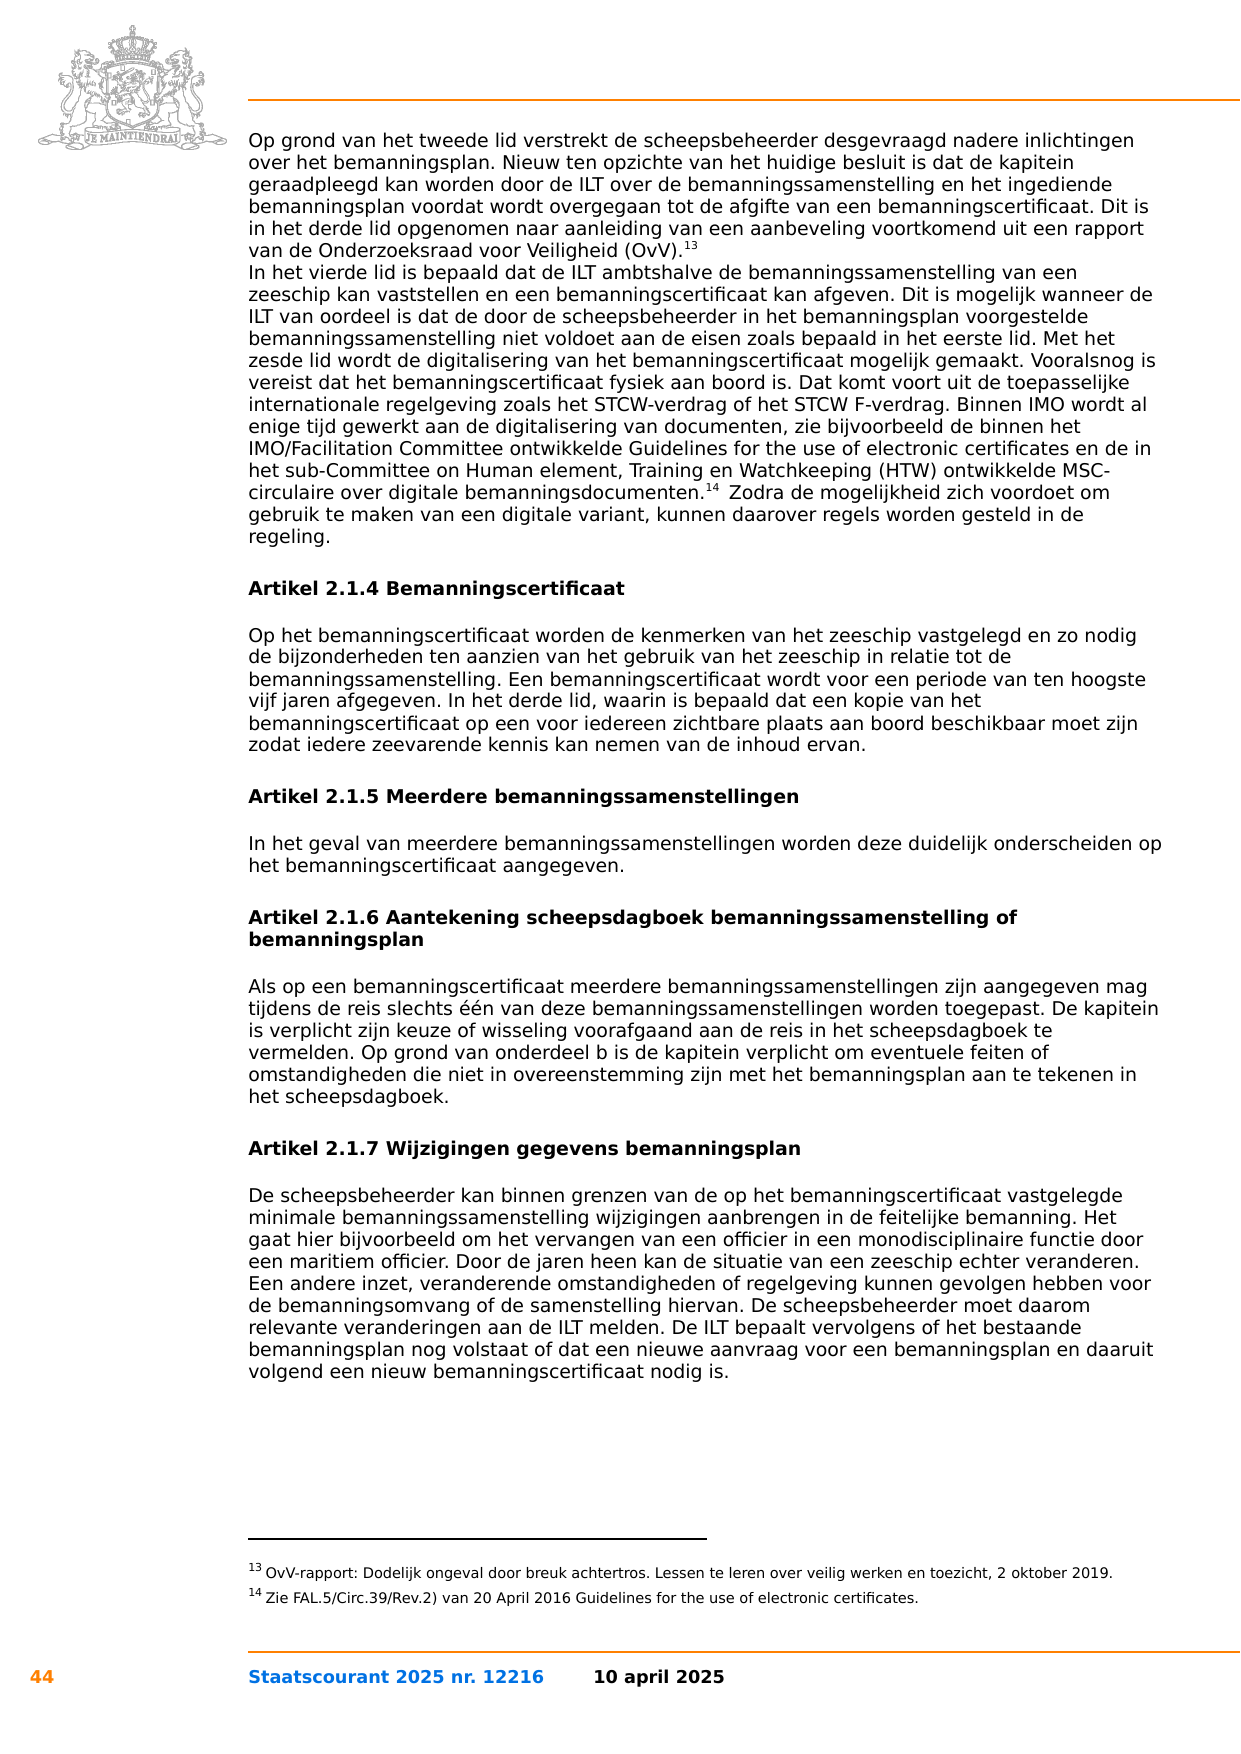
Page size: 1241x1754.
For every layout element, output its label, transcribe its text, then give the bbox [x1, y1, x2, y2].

text Op grond van het tweede lid verstrekt de scheepsbeheerder desgevraagd nadere inlichtingen over het bemanningsplan. Nieuw ten opzichte van het huidige besluit is dat de kapitein geraadpleegd kan worden door de ILT over de bemanningssamenstelling en het ingediende bemanningsplan voordat wordt overgegaan tot de afgifte van een bemanningscertificaat. Dit is in het derde lid opgenomen naar aanleiding van een aanbeveling voortkomend uit een rapport van de Onderzoeksraad voor Veiligheid (OvV). [248, 130, 1163, 262]
subtitle Artikel 2.1.7 Wijzigingen gegevens bemanningsplan [248, 1138, 1163, 1160]
subtitle Artikel 2.1.4 Bemanningscertificaat [248, 577, 1163, 599]
subtitle Artikel 2.1.6 Aantekening scheepsdagboek bemanningssamenstelling of bemanningsplan [248, 907, 1163, 951]
text In het vierde lid is bepaald dat de ILT ambtshalve de bemanningssamenstelling van een zeeschip kan vaststellen en een bemanningscertificaat kan afgeven. Dit is mogelijk wanneer de ILT van oordeel is dat de door de scheepsbeheerder in het bemanningsplan voorgestelde bemanningssamenstelling niet voldoet aan de eisen zoals bepaald in het eerste lid. Met het zesde lid wordt de digitalisering van het bemanningscertificaat mogelijk gemaakt. Vooralsnog is vereist dat het bemanningscertificaat fysiek aan boord is. Dat komt voort uit de toepasselijke internationale regelgeving zoals het STCW-verdrag of het STCW F-verdrag. Binnen IMO wordt al enige tijd gewerkt aan de digitalisering van documenten, zie bijvoorbeeld de binnen het IMO/Facilitation Committee ontwikkelde Guidelines for the use of electronic certificates en de in het sub-Committee on Human element, Training en Watchkeeping (HTW) ontwikkelde MSC-circulaire over digitale bemanningsdocumenten. Zodra de mogelijkheid zich voordoet om gebruik te maken van een digitale variant, kunnen daarover regels worden gesteld in de regeling. [248, 262, 1163, 547]
text Zie FAL.5/Circ.39/Rev.2) van 20 April 2016 Guidelines for the use of electronic certificates. [248, 1586, 1163, 1608]
picture [38, 25, 227, 150]
text Op het bemanningscertificaat worden de kenmerken van het zeeschip vastgelegd en zo nodig de bijzonderheden ten aanzien van het gebruik van het zeeschip in relatie tot de bemanningssamenstelling. Een bemanningscertificaat wordt voor een periode van ten hoogste vijf jaren afgegeven. In het derde lid, waarin is bepaald dat een kopie van het bemanningscertificaat op een voor iedereen zichtbare plaats aan boord beschikbaar moet zijn zodat iedere zeevarende kennis kan nemen van de inhoud ervan. [248, 624, 1163, 756]
text In het geval van meerdere bemanningssamenstellingen worden deze duidelijk onderscheiden op het bemanningscertificaat aangegeven. [248, 833, 1163, 877]
subtitle Artikel 2.1.5 Meerdere bemanningssamenstellingen [248, 786, 1163, 808]
text Als op een bemanningscertificaat meerdere bemanningssamenstellingen zijn aangegeven mag tijdens de reis slechts één van deze bemanningssamenstellingen worden toegepast. De kapitein is verplicht zijn keuze of wisseling voorafgaand aan de reis in het scheepsdagboek te vermelden. Op grond van onderdeel b is de kapitein verplicht om eventuele feiten of omstandigheden die niet in overeenstemming zijn met het bemanningsplan aan te tekenen in het scheepsdagboek. [248, 976, 1163, 1108]
text OvV-rapport: Dodelijk ongeval door breuk achtertros. Lessen te leren over veilig werken en toezicht, 2 oktober 2019. [248, 1561, 1163, 1583]
text De scheepsbeheerder kan binnen grenzen van de op het bemanningscertificaat vastgelegde minimale bemanningssamenstelling wijzigingen aanbrengen in de feitelijke bemanning. Het gaat hier bijvoorbeeld om het vervangen van een officier in een monodisciplinaire functie door een maritiem officier. Door de jaren heen kan de situatie van een zeeschip echter veranderen. Een andere inzet, veranderende omstandigheden of regelgeving kunnen gevolgen hebben voor de bemanningsomvang of de samenstelling hiervan. De scheepsbeheerder moet daarom relevante veranderingen aan de ILT melden. De ILT bepaalt vervolgens of het bestaande bemanningsplan nog volstaat of dat een nieuwe aanvraag voor een bemanningsplan en daaruit volgend een nieuw bemanningscertificaat nodig is. [248, 1185, 1163, 1383]
